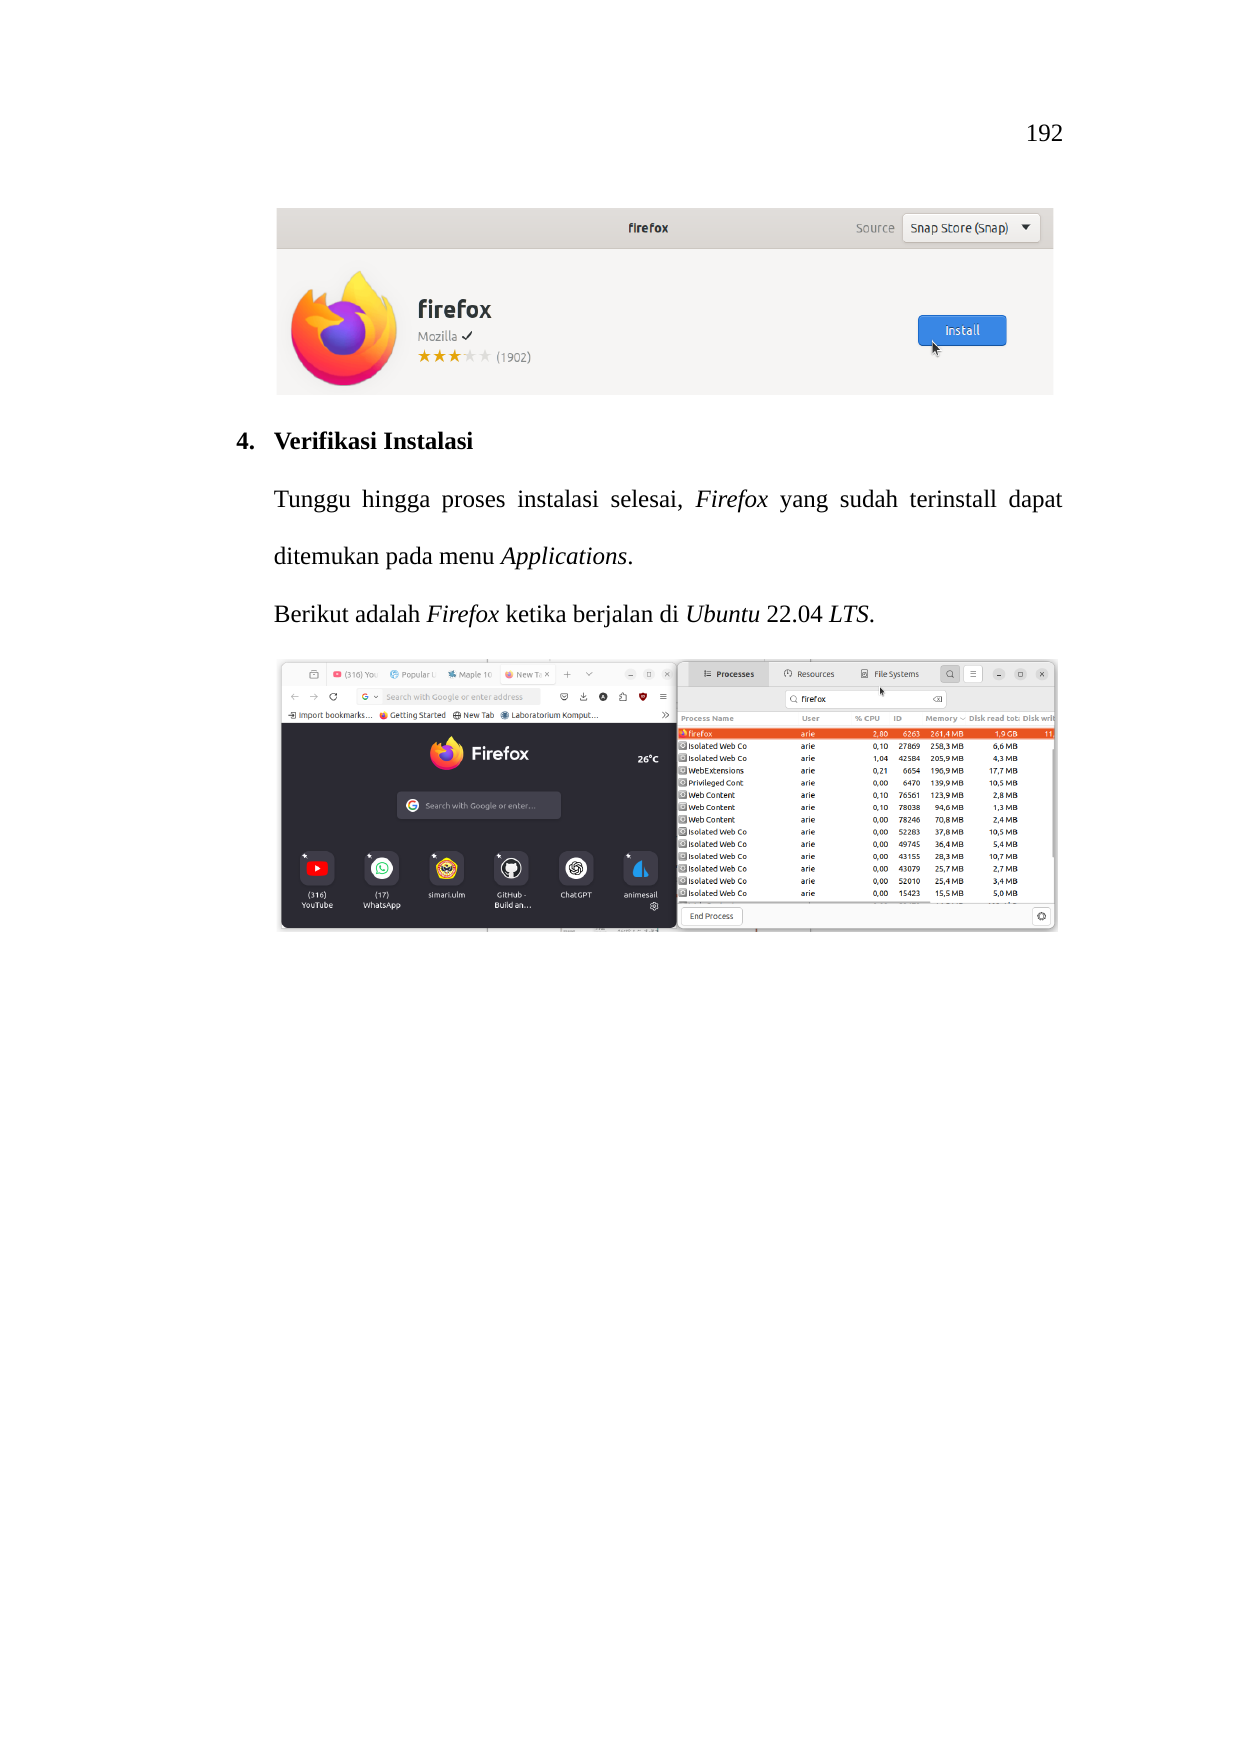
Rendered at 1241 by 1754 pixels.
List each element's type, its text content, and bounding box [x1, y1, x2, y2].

picture [276, 208, 1054, 395]
list Berikut adalah Firefox ketika berjalan di Ubuntu 22.04 LTS. [236, 599, 1063, 628]
list Tunggu hingga proses instalasi selesai, Firefox yang sudah terinstall dapat ditemukan pada menu Applications. [236, 484, 1063, 570]
picture [276, 659, 1058, 932]
list Verifikasi Instalasi [236, 426, 1063, 455]
